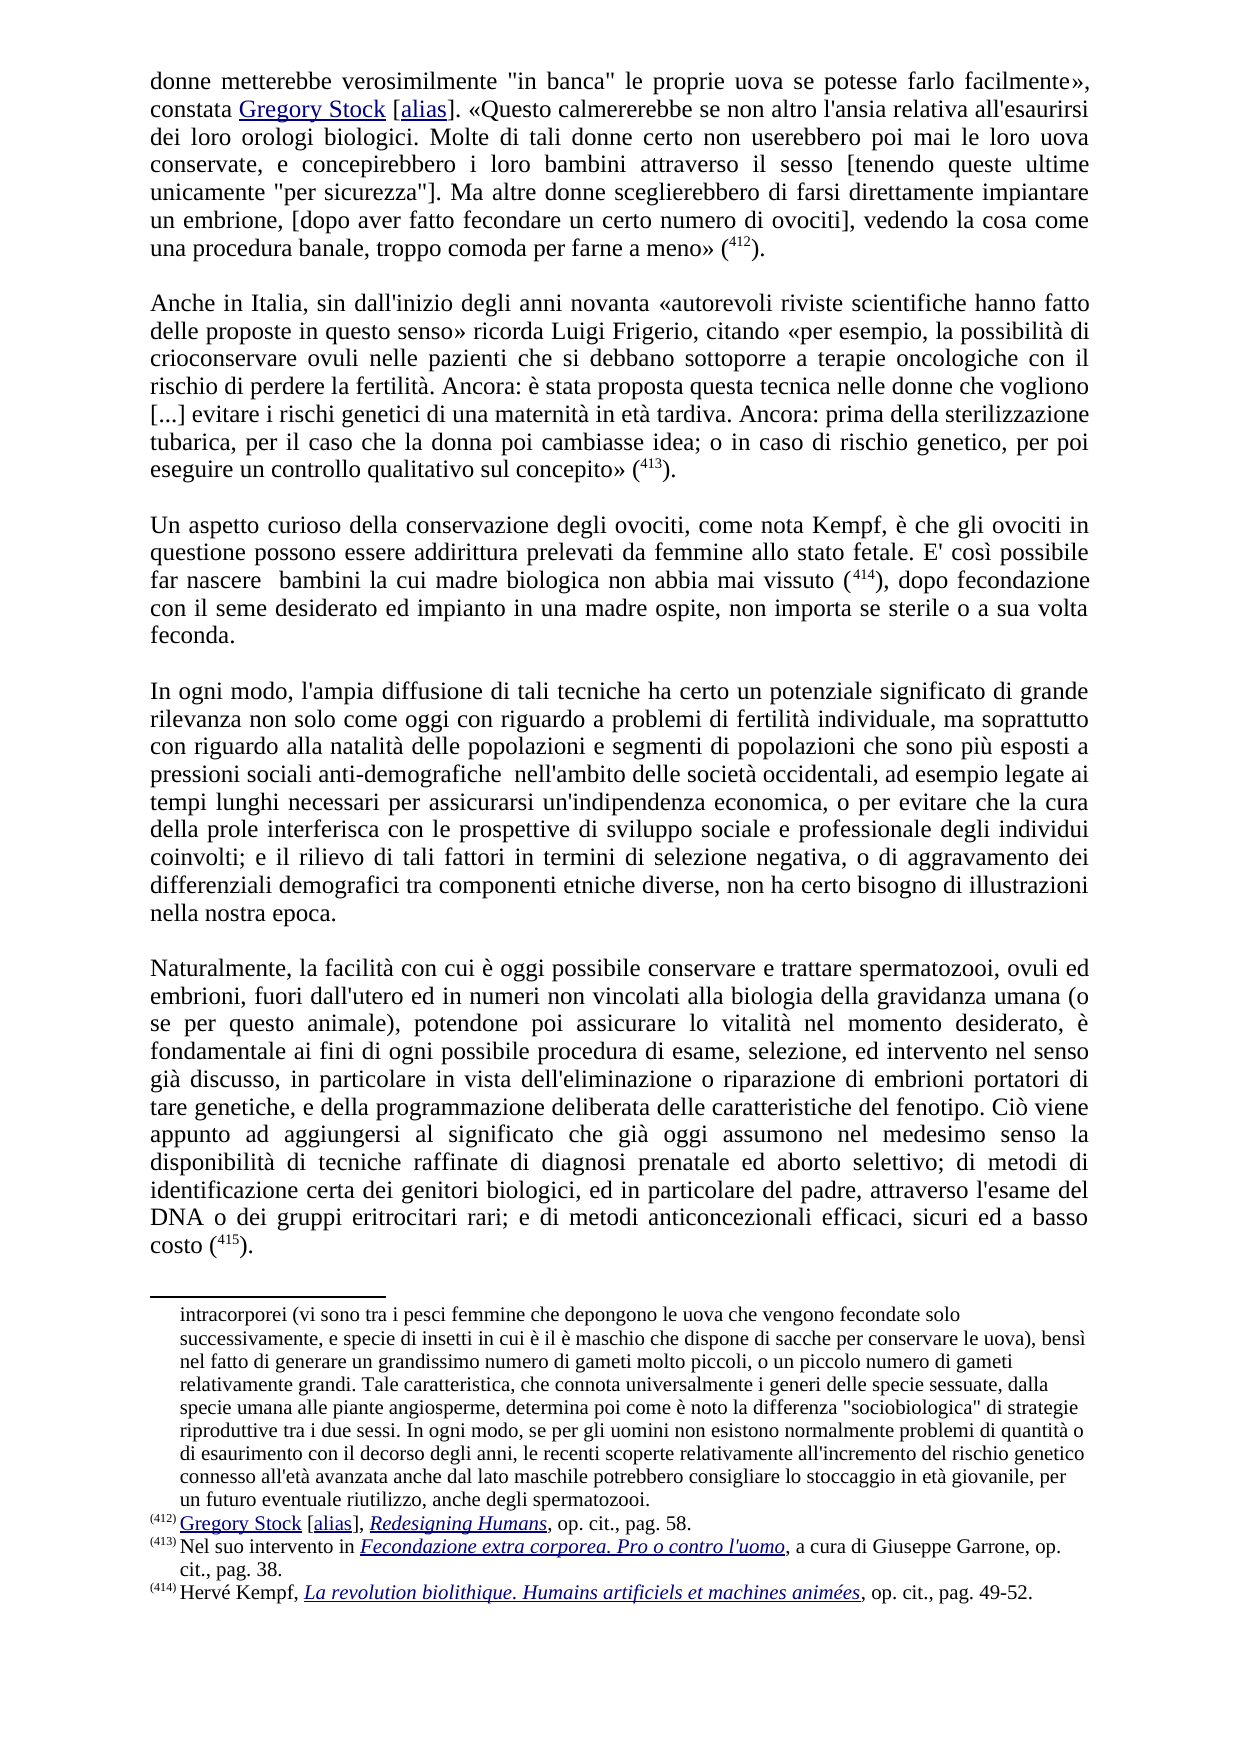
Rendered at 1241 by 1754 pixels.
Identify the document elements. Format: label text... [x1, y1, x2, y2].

text Gregory Stock [alias], Redesigning Humans, op. cit., pag. 58. [150, 1511, 1090, 1534]
text In ogni modo, l'ampia diffusione di tali tecniche ha certo un potenziale significato di grande rilevanza non solo come oggi con riguardo a problemi di fertilità individuale, ma soprattutto con riguardo alla natalità delle popolazioni e segmenti di popolazioni che sono più esposti a pressioni sociali anti-demografiche nell'ambito delle società occidentali, ad esempio legate ai tempi lunghi necessari per assicurarsi un'indipendenza economica, o per evitare che la cura della prole interferisca con le prospettive di sviluppo sociale e professionale degli individui coinvolti; e il rilievo di tali fattori in termini di selezione negativa, o di aggravamento dei differenziali demografici tra componenti etniche diverse, non ha certo bisogno di illustrazioni nella nostra epoca. [150, 677, 1090, 926]
text Nel suo intervento in Fecondazione extra corporea. Pro o contro l'uomo, a cura di Giuseppe Garrone, op. cit., pag. 38. [150, 1534, 1090, 1581]
text donne metterebbe verosimilmente "in banca" le proprie uova se potesse farlo facilmente», constata Gregory Stock [alias]. «Questo calmererebbe se non altro l'ansia relativa all'esaurirsi dei loro orologi biologici. Molte di tali donne certo non userebbero poi mai le loro uova conservate, e concepirebbero i loro bambini attraverso il sesso [tenendo queste ultime unicamente "per sicurezza"]. Ma altre donne sceglierebbero di farsi direttamente impiantare un embrione, [dopo aver fatto fecondare un certo numero di ovociti], vedendo la cosa come una procedura banale, troppo comoda per farne a meno» (). [150, 67, 1090, 261]
text intracorporei (vi sono tra i pesci femmine che depongono le uova che vengono fecondate solo successivamente, e specie di insetti in cui è il è maschio che dispone di sacche per conservare le uova), bensì nel fatto di generare un grandissimo numero di gameti molto piccoli, o un piccolo numero di gameti relativamente grandi. Tale caratteristica, che connota universalmente i generi delle specie sessuate, dalla specie umana alle piante angiosperme, determina poi come è noto la differenza "sociobiologica" di strategie riproduttive tra i due sessi. In ogni modo, se per gli uomini non esistono normalmente problemi di quantità o di esaurimento con il decorso degli anni, le recenti scoperte relativamente all'incremento del rischio genetico connesso all'età avanzata anche dal lato maschile potrebbero consigliare lo stoccaggio in età giovanile, per un futuro eventuale riutilizzo, anche degli spermatozooi. [150, 1303, 1090, 1511]
text Un aspetto curioso della conservazione degli ovociti, come nota Kempf, è che gli ovociti in questione possono essere addirittura prelevati da femmine allo stato fetale. E' così possibile far nascere bambini la cui madre biologica non abbia mai vissuto (), dopo fecondazione con il seme desiderato ed impianto in una madre ospite, non importa se sterile o a sua volta feconda. [150, 511, 1090, 649]
text Anche in Italia, sin dall'inizio degli anni novanta «autorevoli riviste scientifiche hanno fatto delle proposte in questo senso» ricorda Luigi Frigerio, citando «per esempio, la possibilità di crioconservare ovuli nelle pazienti che si debbano sottoporre a terapie oncologiche con il rischio di perdere la fertilità. Ancora: è stata proposta questa tecnica nelle donne che vogliono [...] evitare i rischi genetici di una maternità in età tardiva. Ancora: prima della sterilizzazione tubarica, per il caso che la donna poi cambiasse idea; o in caso di rischio genetico, per poi eseguire un controllo qualitativo sul concepito» (). [150, 289, 1090, 483]
text Naturalmente, la facilità con cui è oggi possibile conservare e trattare spermatozooi, ovuli ed embrioni, fuori dall'utero ed in numeri non vincolati alla biologia della gravidanza umana (o se per questo animale), potendone poi assicurare lo vitalità nel momento desiderato, è fondamentale ai fini di ogni possibile procedura di esame, selezione, ed intervento nel senso già discusso, in particolare in vista dell'eliminazione o riparazione di embrioni portatori di tare genetiche, e della programmazione deliberata delle caratteristiche del fenotipo. Ciò viene appunto ad aggiungersi al significato che già oggi assumono nel medesimo senso la disponibilità di tecniche raffinate di diagnosi prenatale ed aborto selettivo; di metodi di identificazione certa dei genitori biologici, ed in particolare del padre, attraverso l'esame del DNA o dei gruppi eritrocitari rari; e di metodi anticoncezionali efficaci, sicuri ed a basso costo (). [150, 954, 1090, 1259]
text Hervé Kempf, La revolution biolithique. Humains artificiels et machines animées, op. cit., pag. 49-52. [150, 1581, 1090, 1604]
